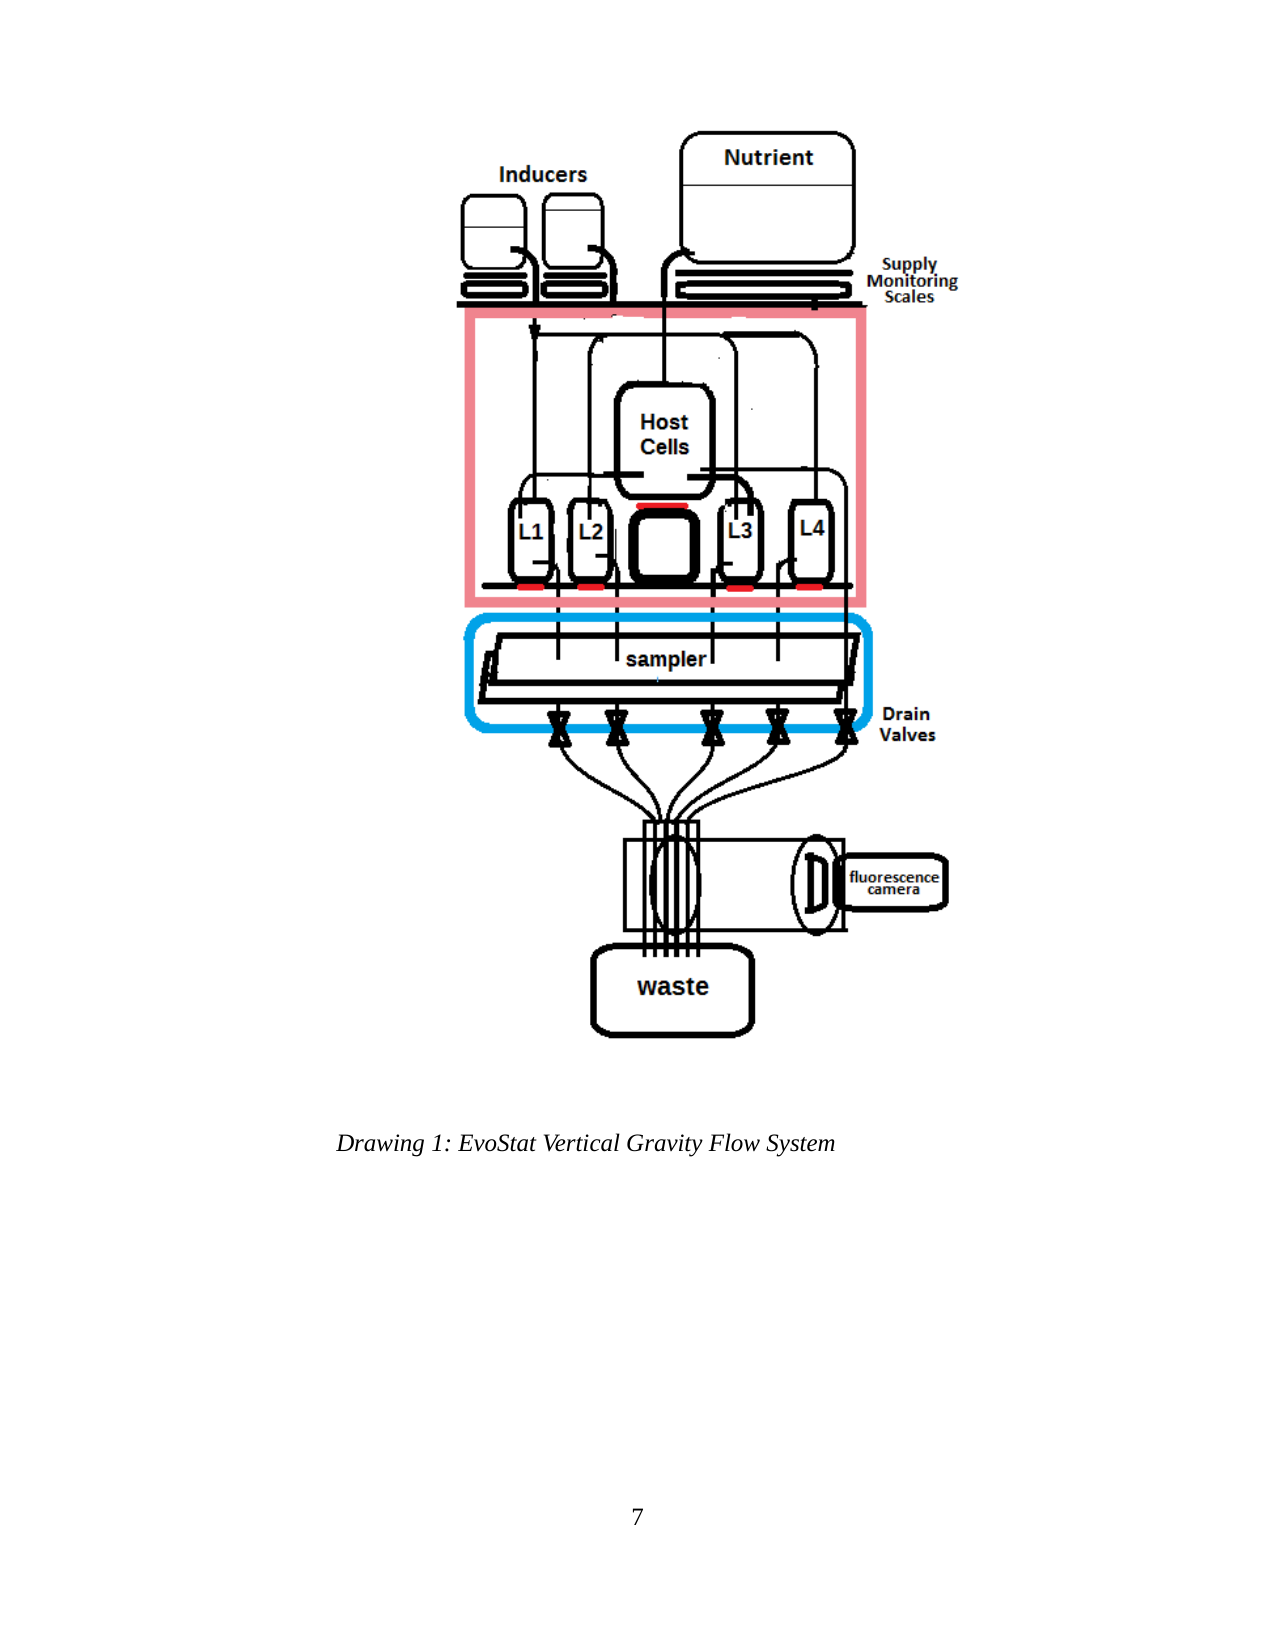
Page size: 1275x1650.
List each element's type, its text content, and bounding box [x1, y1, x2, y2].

text Drawing 1: EvoStat Vertical Gravity Flow System [336, 1128, 922, 1157]
picture [118, 118, 1157, 1096]
